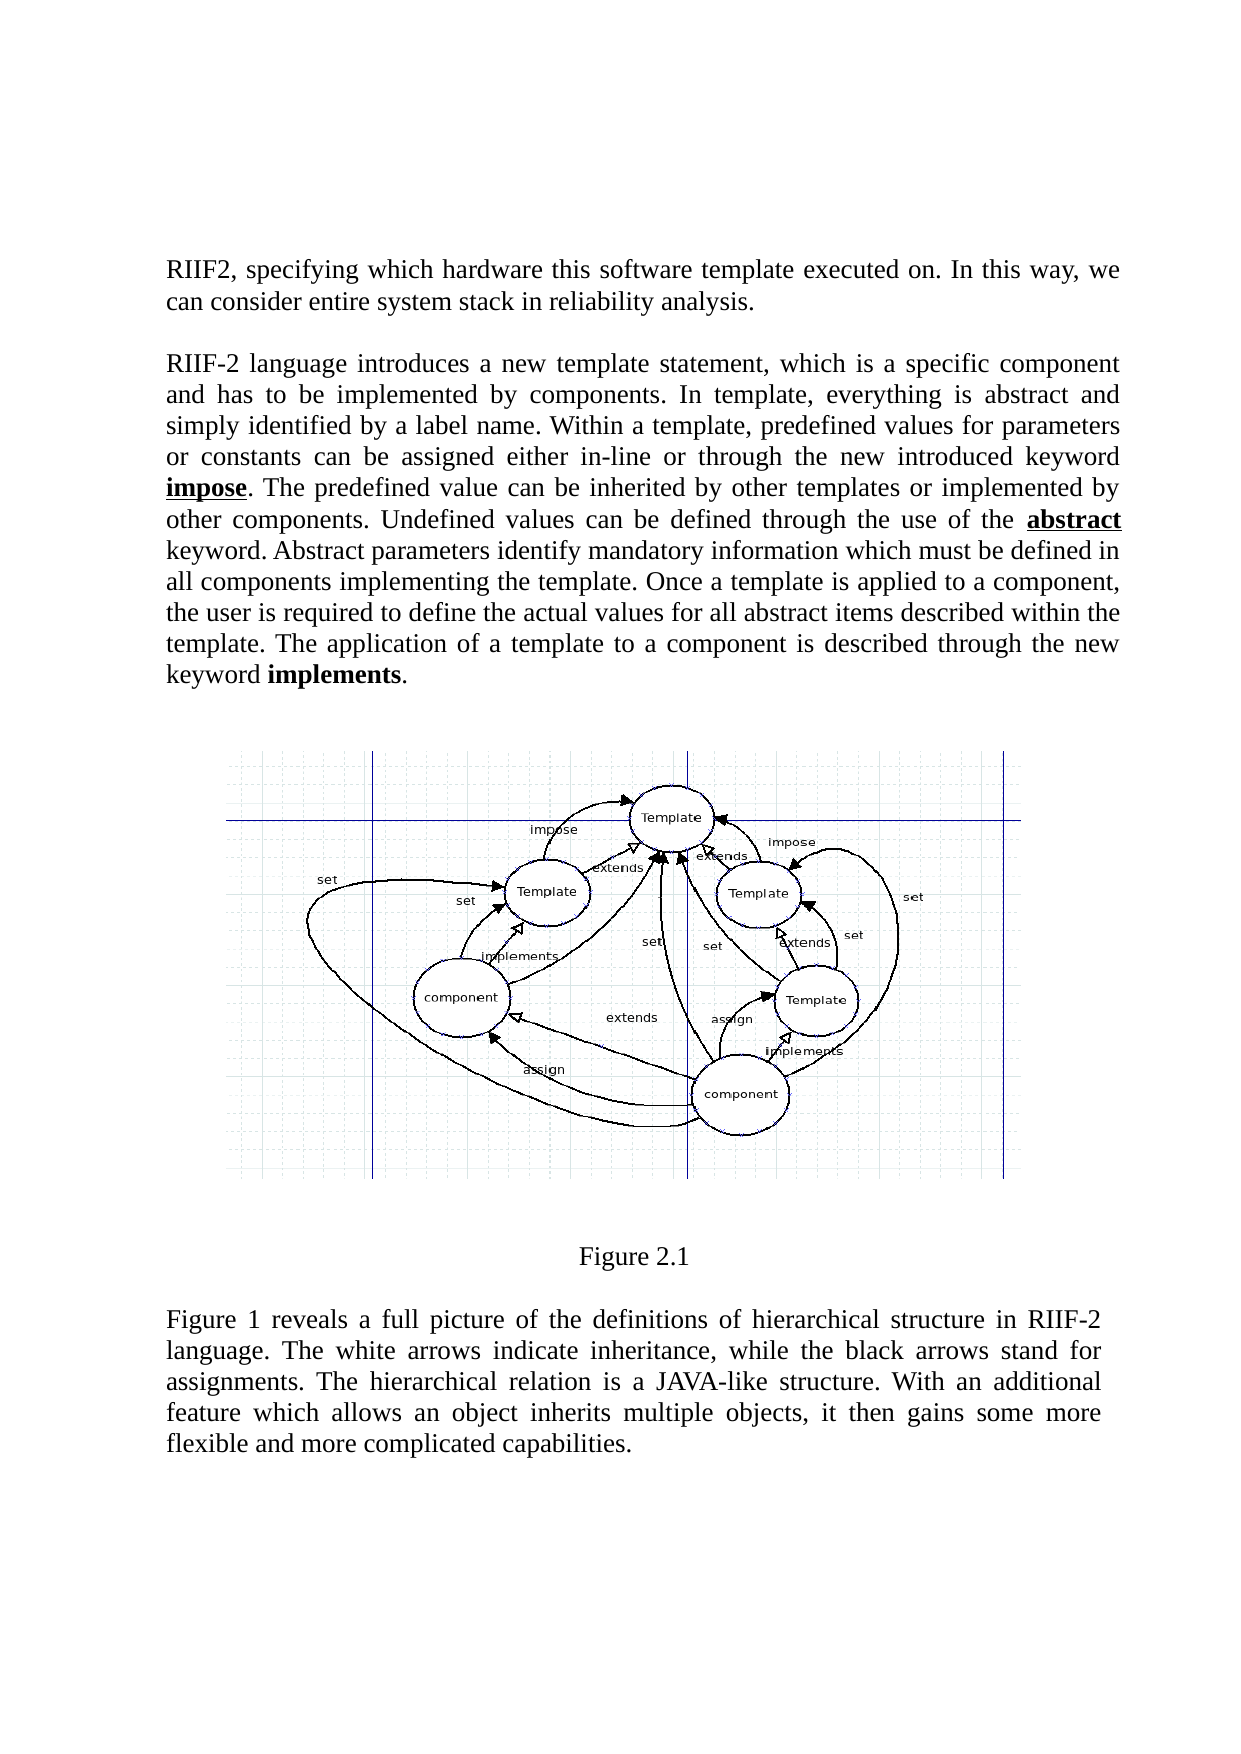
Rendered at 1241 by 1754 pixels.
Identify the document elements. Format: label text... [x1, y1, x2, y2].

picture [226, 751, 1021, 1179]
text RIIF2, specifying which hardware this software template executed on. In this way, we can consider entire system stack in reliability analysis. [166, 253, 1121, 316]
text Figure 1 reveals a full picture of the definitions of hierarchical structure in RIIF-2 language. The white arrows indicate inheritance, while the black arrows stand for assignments. The hierarchical relation is a JAVA-like structure. With an additional feature which allows an object inherits multiple objects, it then gains some more flexible and more complicated capabilities. [166, 1303, 1103, 1458]
text Figure 2.1 [166, 1240, 1103, 1272]
text RIIF-2 language introduces a new template statement, which is a specific component and has to be implemented by components. In template, everything is abstract and simply identified by a label name. Within a template, predefined values for parameters or constants can be assigned either in-line or through the new introduced keyword impose. The predefined value can be inherited by other templates or implemented by other components. Undefined values can be defined through the use of the abstract keyword. Abstract parameters identify mandatory information which must be defined in all components implementing the template. Once a template is applied to a component, the user is required to define the actual values for all abstract items described within the template. The application of a template to a component is described through the new keyword implements. [166, 347, 1121, 689]
